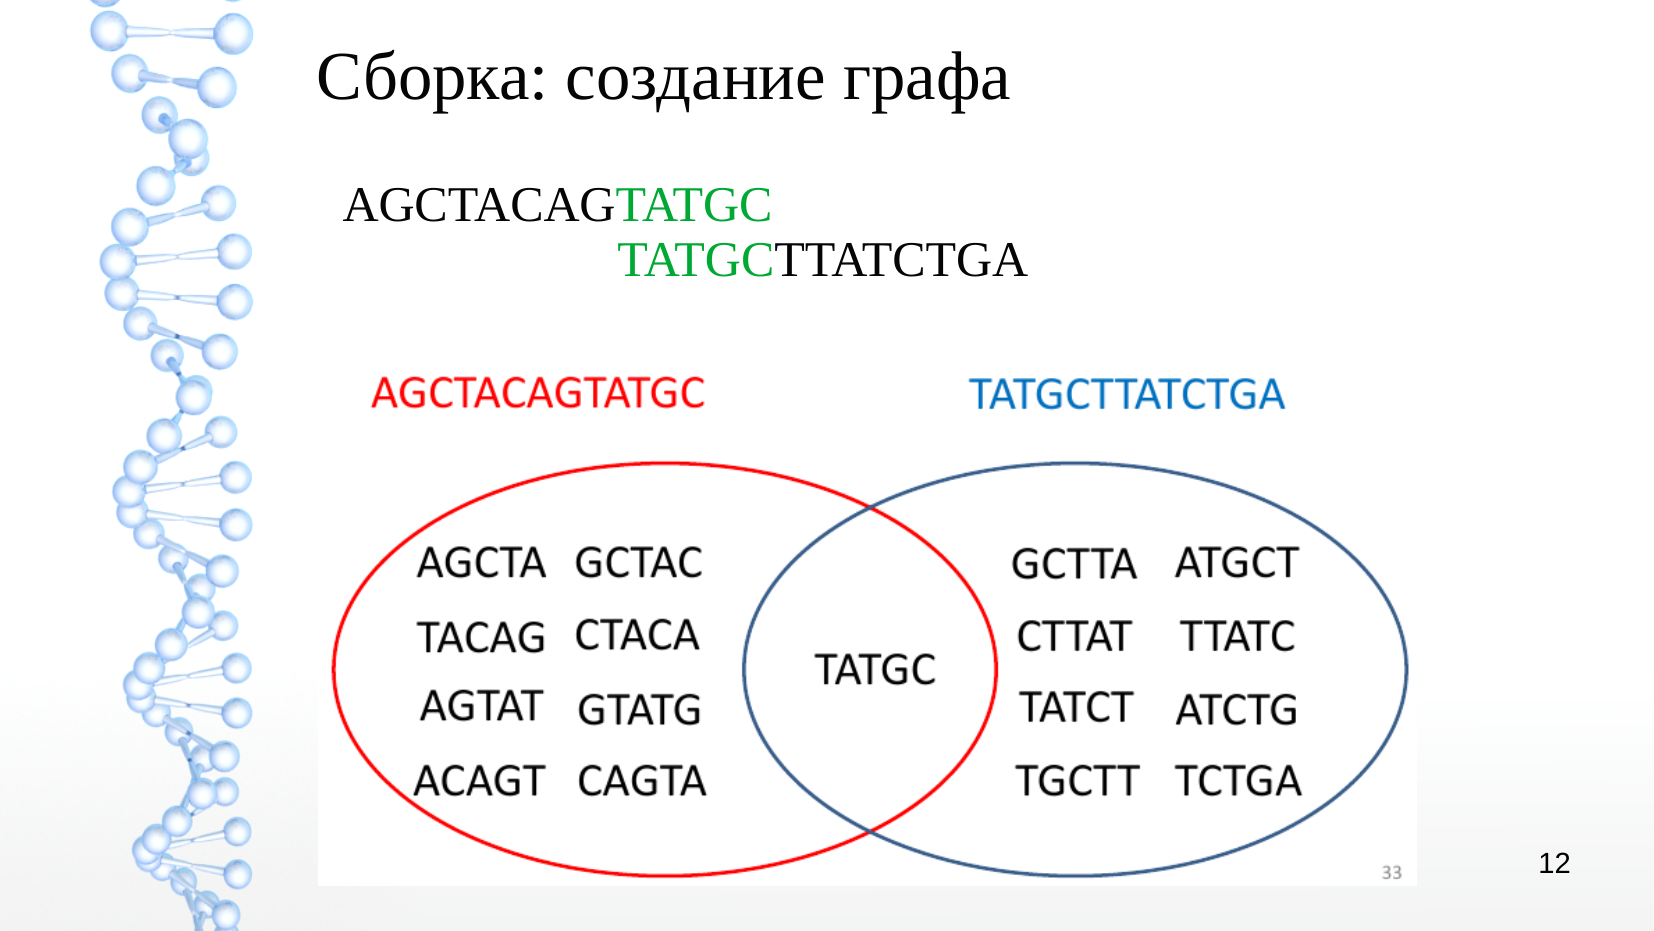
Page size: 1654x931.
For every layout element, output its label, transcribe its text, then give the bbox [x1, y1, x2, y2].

title Сборка: создание графа [0, 0, 1329, 154]
picture [0, 0, 1654, 931]
list AGCTACAGTATGC TATGCTTATCTGA [271, 177, 1536, 343]
